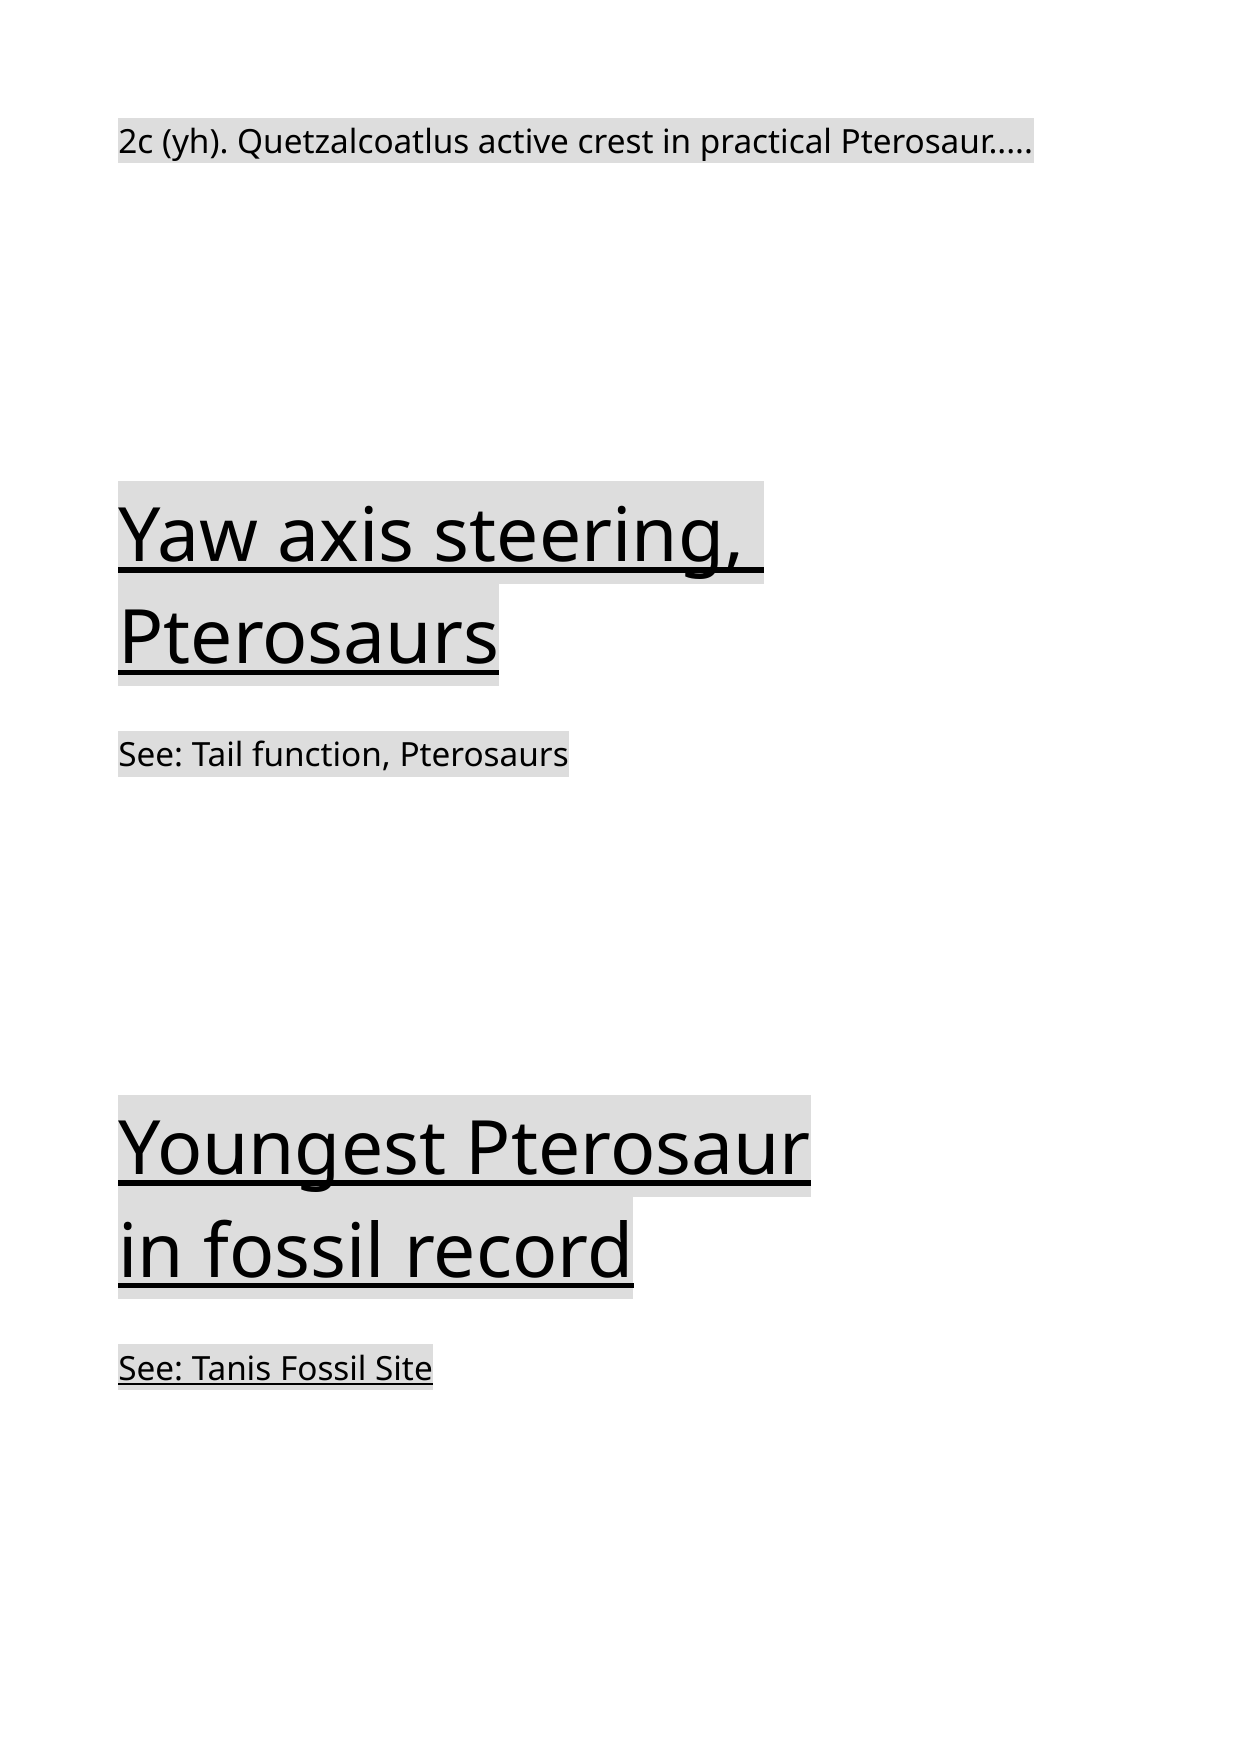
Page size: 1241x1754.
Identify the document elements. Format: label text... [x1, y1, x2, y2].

text 2c (yh). Quetzalcoatlus active crest in practical Pterosaur..... [118, 118, 1122, 163]
text See: Tanis Fossil Site [118, 1344, 1122, 1390]
text Youngest Pterosaur [118, 1094, 1122, 1197]
text See: Tail function, Pterosaurs [118, 731, 1122, 777]
text Yaw axis steering, Pterosaurs [118, 481, 1122, 686]
text in fossil record [118, 1197, 1122, 1299]
